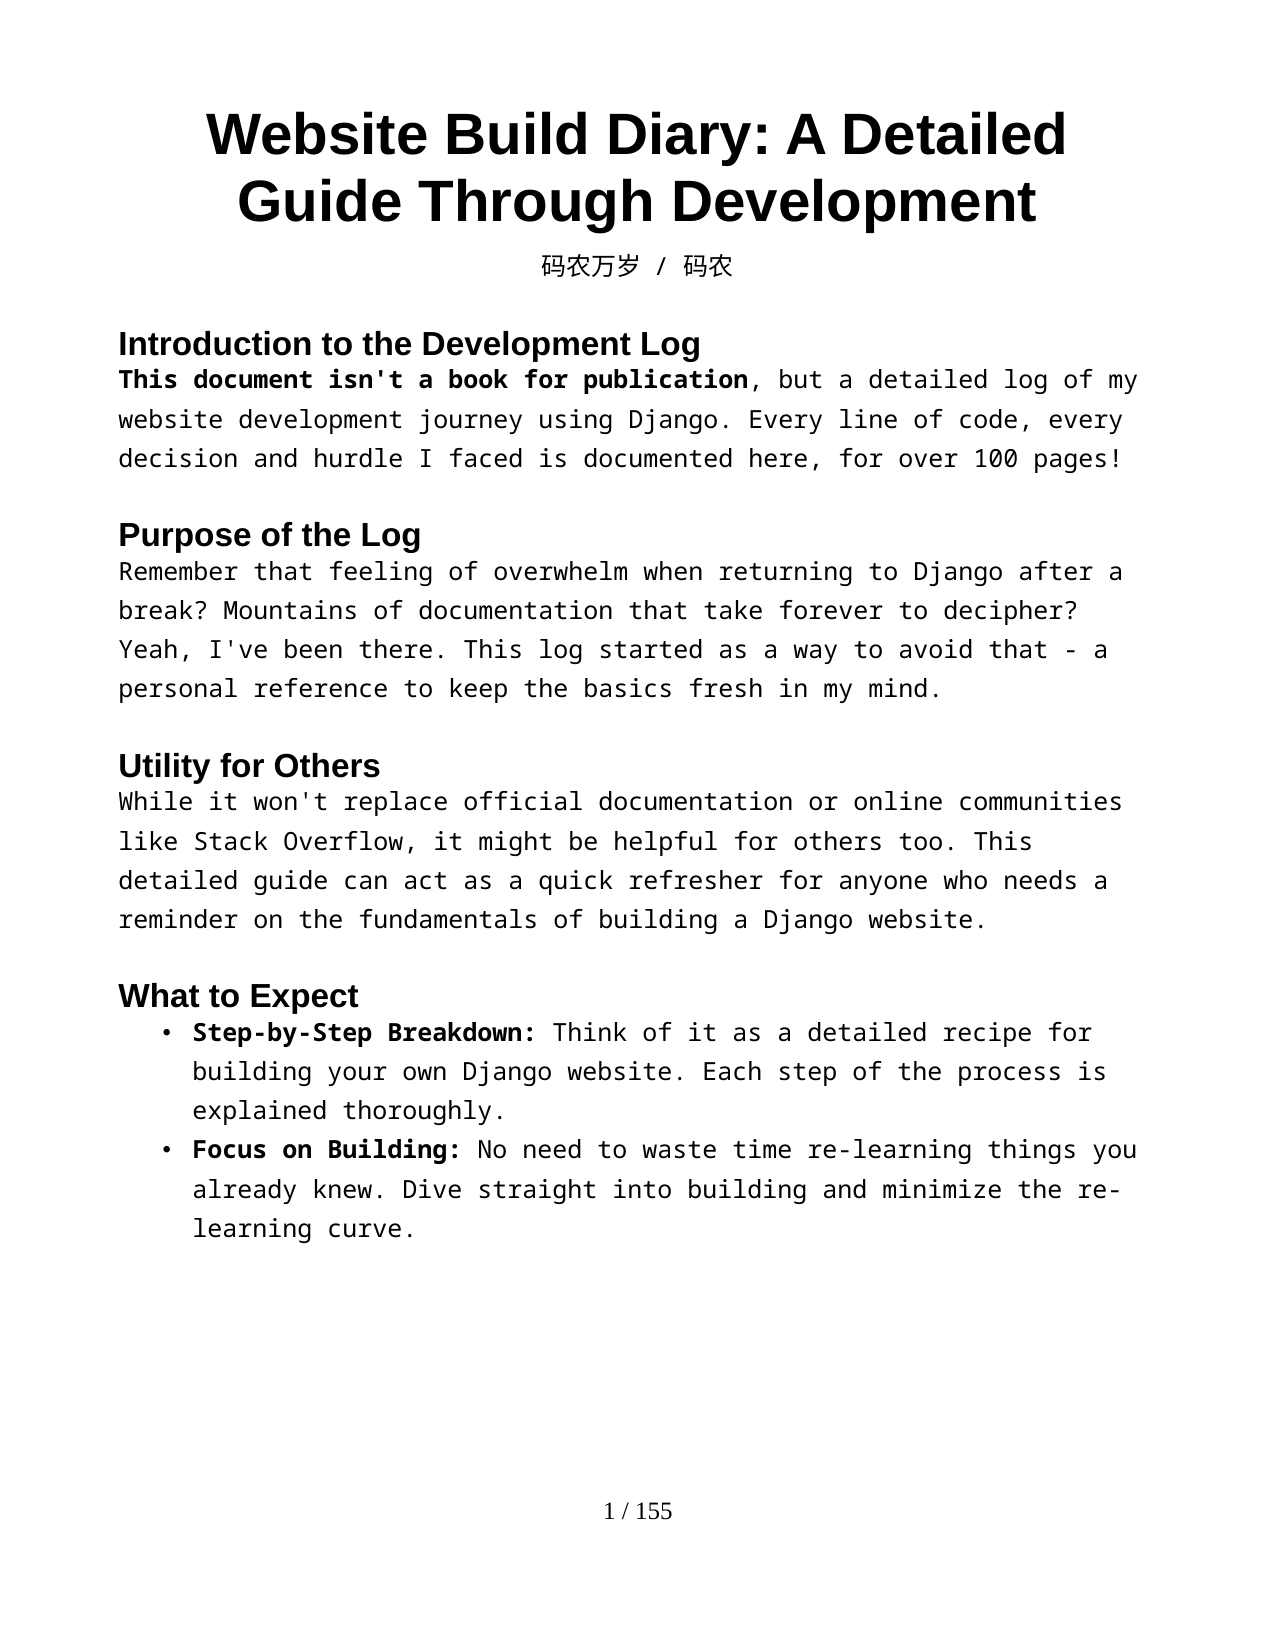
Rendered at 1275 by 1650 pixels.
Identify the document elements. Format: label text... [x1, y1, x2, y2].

text This document isn't a book for publication, but a detailed log of my website development journey using Django. Every line of code, every decision and hurdle I faced is documented here, for over 100 pages! [118, 362, 1157, 474]
subtitle Purpose of the Log [118, 515, 1157, 553]
subtitle Utility for Others [118, 746, 1157, 784]
text Remember that feeling of overwhelm when returning to Django after a break? Mountains of documentation that take forever to decipher? Yeah, I've been there. This log started as a way to avoid that - a personal reference to keep the basics fresh in my mind. [118, 553, 1157, 705]
subtitle Introduction to the Development Log [118, 324, 1157, 362]
text While it won't replace official documentation or online communities like Stack Overflow, it might be helpful for others too. This detailed guide can act as a quick refresher for anyone who needs a reminder on the fundamentals of building a Django website. [118, 784, 1157, 936]
text 码农万岁 / 码农 [118, 247, 1157, 283]
list Step-by-Step Breakdown: Think of it as a detailed recipe for building your own Django website. Each step of the process is explained thoroughly. [162, 1014, 1157, 1127]
title Website Build Diary: A Detailed Guide Through Development [118, 100, 1157, 234]
list Focus on Building: No need to waste time re-learning things you already knew. Dive straight into building and minimize the re-learning curve. [162, 1132, 1157, 1244]
subtitle What to Expect [118, 976, 1157, 1014]
